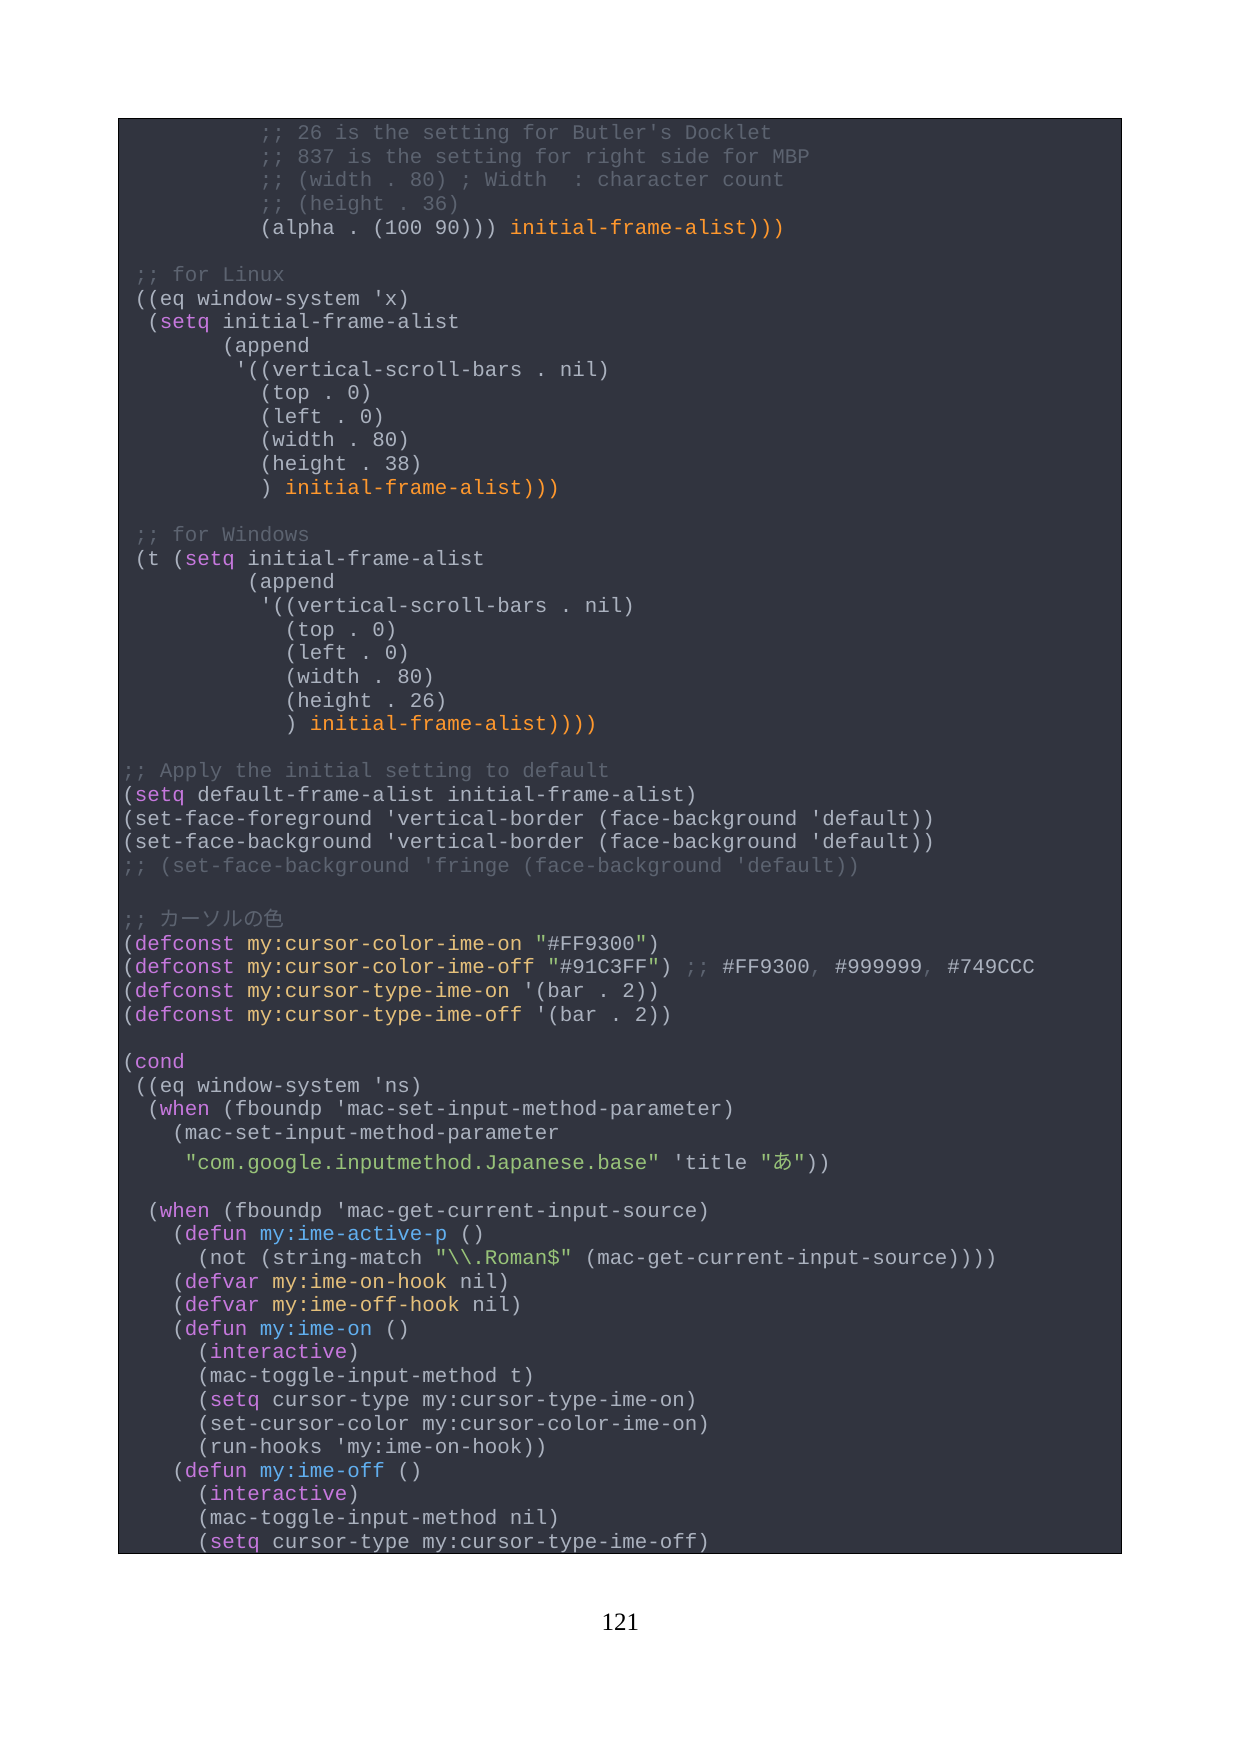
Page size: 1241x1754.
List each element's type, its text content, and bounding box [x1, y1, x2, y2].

text (run-hooks 'my:ime-on-hook)) [119, 1432, 1121, 1456]
text ;; Apply the initial setting to default [119, 757, 1121, 780]
text (mac-set-input-method-parameter [119, 1118, 1121, 1142]
text (mac-toggle-input-method nil) [119, 1503, 1121, 1527]
text (setq default-frame-alist initial-frame-alist) [119, 780, 1121, 804]
text ;; for Windows [119, 520, 1121, 544]
text ) initial-frame-alist))) [119, 473, 1121, 496]
text (defvar my:ime-on-hook nil) [119, 1267, 1121, 1290]
text (set-face-foreground 'vertical-border (face-background 'default)) [119, 804, 1121, 827]
text (top . 0) [119, 378, 1121, 402]
text (height . 38) [119, 449, 1121, 473]
text (t (setq initial-frame-alist [119, 544, 1121, 567]
text (defun my:ime-off () [119, 1456, 1121, 1479]
text (defvar my:ime-off-hook nil) [119, 1290, 1121, 1314]
text (append [119, 331, 1121, 354]
text (alpha . (100 90))) initial-frame-alist))) [119, 213, 1121, 236]
text (setq cursor-type my:cursor-type-ime-off) [119, 1527, 1121, 1553]
text ;; カーソルの色 [119, 898, 1121, 929]
text (cond [119, 1047, 1121, 1071]
text ;; 26 is the setting for Butler's Docklet [119, 119, 1121, 142]
text (width . 80) [119, 426, 1121, 449]
text (set-cursor-color my:cursor-color-ime-on) [119, 1408, 1121, 1432]
text (mac-toggle-input-method t) [119, 1361, 1121, 1385]
text (defconst my:cursor-type-ime-on '(bar . 2)) [119, 976, 1121, 1000]
text (setq cursor-type my:cursor-type-ime-on) [119, 1385, 1121, 1408]
text ;; (height . 36) [119, 189, 1121, 213]
text (when (fboundp 'mac-set-input-method-parameter) [119, 1094, 1121, 1118]
text (left . 0) [119, 638, 1121, 662]
text ((eq window-system 'x) [119, 284, 1121, 307]
text '((vertical-scroll-bars . nil) [119, 354, 1121, 378]
text (top . 0) [119, 615, 1121, 638]
text (append [119, 567, 1121, 591]
text "com.google.inputmethod.Japanese.base" 'title "あ")) [119, 1142, 1121, 1172]
text (setq initial-frame-alist [119, 307, 1121, 331]
text (interactive) [119, 1338, 1121, 1361]
text ) initial-frame-alist)))) [119, 709, 1121, 733]
text (when (fboundp 'mac-get-current-input-source) [119, 1196, 1121, 1219]
text (not (string-match "\\.Roman$" (mac-get-current-input-source)))) [119, 1243, 1121, 1267]
text (left . 0) [119, 402, 1121, 426]
text ;; (set-face-background 'fringe (face-background 'default)) [119, 851, 1121, 875]
text (interactive) [119, 1479, 1121, 1503]
text ;; 837 is the setting for right side for MBP [119, 142, 1121, 165]
text ;; for Linux [119, 260, 1121, 284]
text (width . 80) [119, 662, 1121, 686]
text (set-face-background 'vertical-border (face-background 'default)) [119, 827, 1121, 851]
text (height . 26) [119, 686, 1121, 709]
text (defconst my:cursor-color-ime-on "#FF9300") [119, 929, 1121, 952]
text '((vertical-scroll-bars . nil) [119, 591, 1121, 615]
text ((eq window-system 'ns) [119, 1071, 1121, 1094]
text (defun my:ime-active-p () [119, 1219, 1121, 1243]
text ;; (width . 80) ; Width : character count [119, 165, 1121, 189]
text (defun my:ime-on () [119, 1314, 1121, 1338]
text (defconst my:cursor-color-ime-off "#91C3FF") ;; #FF9300, #999999, #749CCC [119, 952, 1121, 976]
text (defconst my:cursor-type-ime-off '(bar . 2)) [119, 1000, 1121, 1023]
